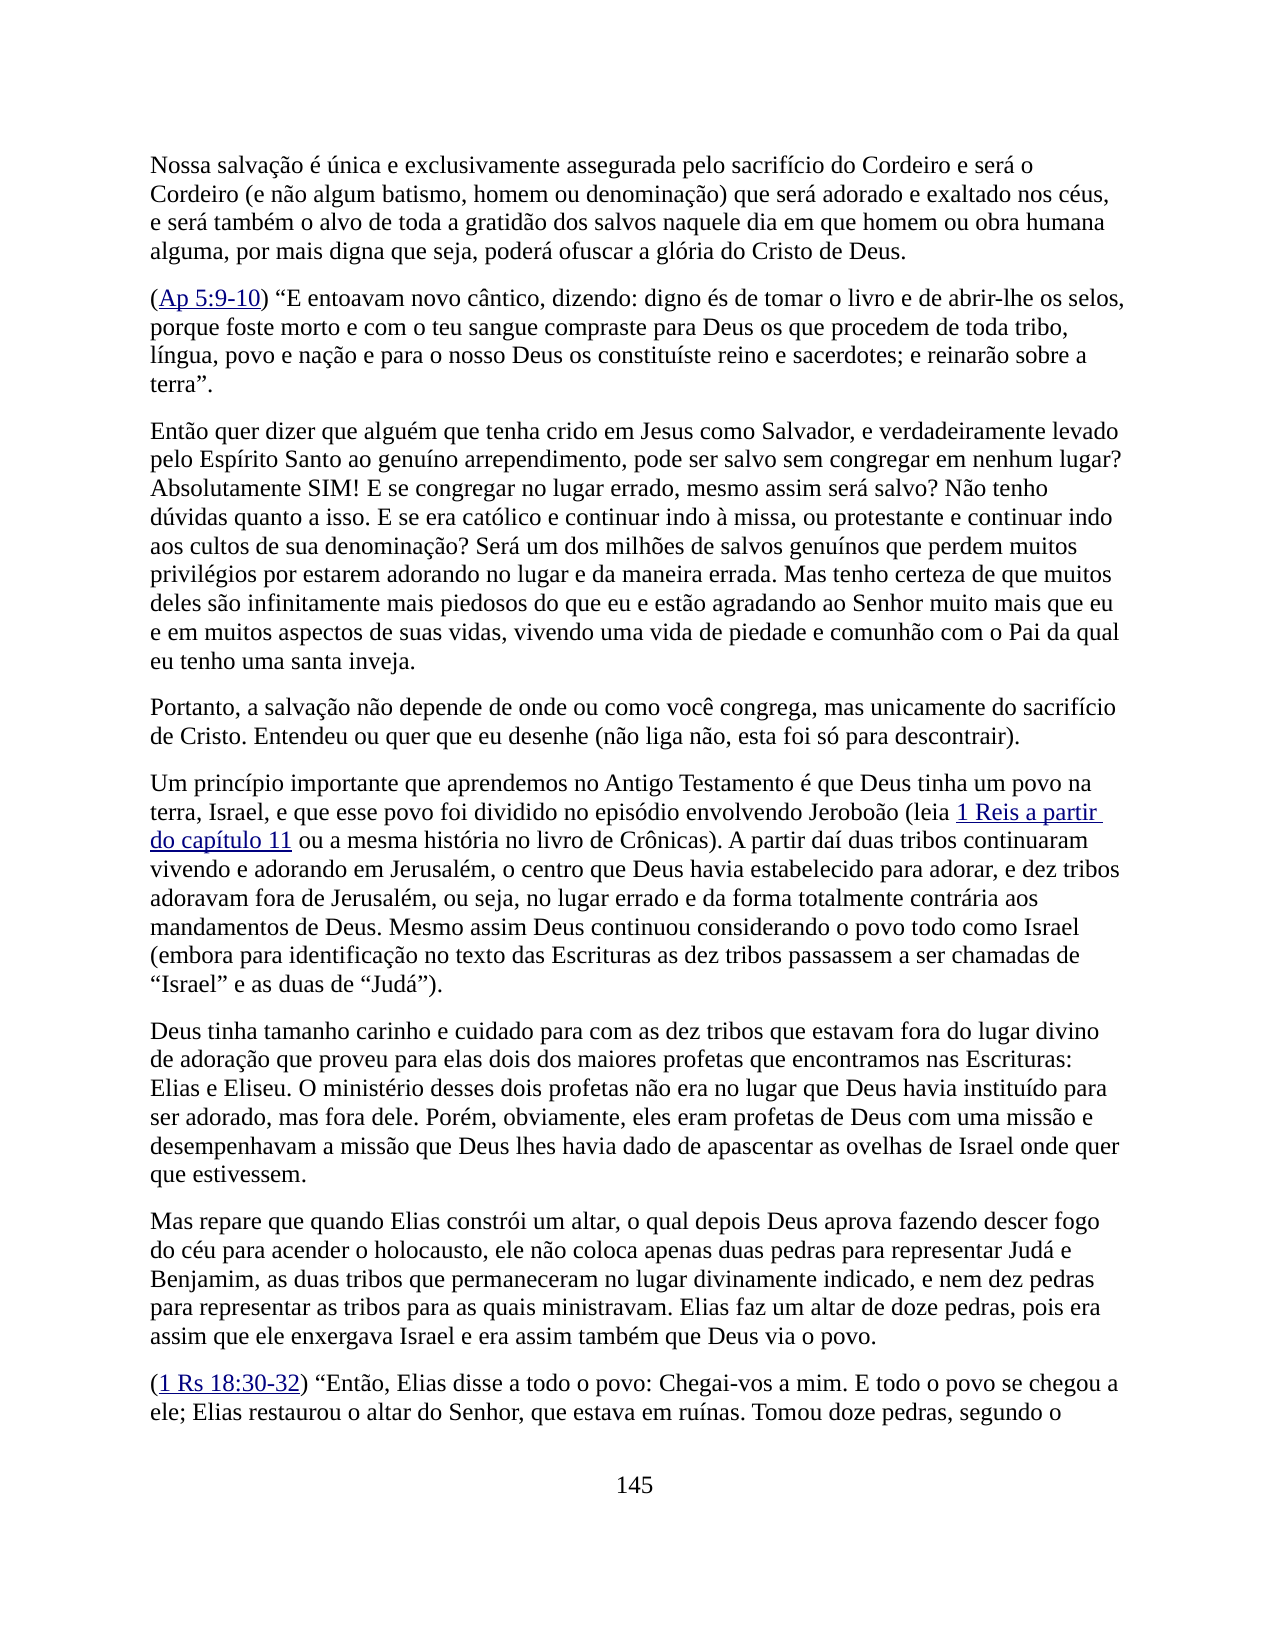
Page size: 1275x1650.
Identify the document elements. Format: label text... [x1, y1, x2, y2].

text Um princípio importante que aprendemos no Antigo Testamento é que Deus tinha um povo na terra, Israel, e que esse povo foi dividido no episódio envolvendo Jeroboão (leia 1 Reis a partir do capítulo 11 ou a mesma história no livro de Crônicas). A partir daí duas tribos continuaram vivendo e adorando em Jerusalém, o centro que Deus havia estabelecido para adorar, e dez tribos adoravam fora de Jerusalém, ou seja, no lugar errado e da forma totalmente contrária aos mandamentos de Deus. Mesmo assim Deus continuou considerando o povo todo como Israel (embora para identificação no texto das Escrituras as dez tribos passassem a ser chamadas de “Israel” e as duas de “Judá”). [150, 768, 1125, 998]
text (Ap 5:9-10) “E entoavam novo cântico, dizendo: digno és de tomar o livro e de abrir-lhe os selos, porque foste morto e com o teu sangue compraste para Deus os que procedem de toda tribo, língua, povo e nação e para o nosso Deus os constituíste reino e sacerdotes; e reinarão sobre a terra”. [150, 283, 1125, 398]
text Mas repare que quando Elias constrói um altar, o qual depois Deus aprova fazendo descer fogo do céu para acender o holocausto, ele não coloca apenas duas pedras para representar Judá e Benjamim, as duas tribos que permaneceram no lugar divinamente indicado, e nem dez pedras para representar as tribos para as quais ministravam. Elias faz um altar de doze pedras, pois era assim que ele enxergava Israel e era assim também que Deus via o povo. [150, 1206, 1125, 1350]
text Deus tinha tamanho carinho e cuidado para com as dez tribos que estavam fora do lugar divino de adoração que proveu para elas dois dos maiores profetas que encontramos nas Escrituras: Elias e Eliseu. O ministério desses dois profetas não era no lugar que Deus havia instituído para ser adorado, mas fora dele. Porém, obviamente, eles eram profetas de Deus com uma missão e desempenhavam a missão que Deus lhes havia dado de apascentar as ovelhas de Israel onde quer que estivessem. [150, 1016, 1125, 1188]
text Nossa salvação é única e exclusivamente assegurada pelo sacrifício do Cordeiro e será o Cordeiro (e não algum batismo, homem ou denominação) que será adorado e exaltado nos céus, e será também o alvo de toda a gratidão dos salvos naquele dia em que homem ou obra humana alguma, por mais digna que seja, poderá ofuscar a glória do Cristo de Deus. [150, 150, 1125, 265]
text (1 Rs 18:30-32) “Então, Elias disse a todo o povo: Chegai-vos a mim. E todo o povo se chegou a ele; Elias restaurou o altar do Senhor, que estava em ruínas. Tomou doze pedras, segundo o [150, 1368, 1125, 1425]
text Então quer dizer que alguém que tenha crido em Jesus como Salvador, e verdadeiramente levado pelo Espírito Santo ao genuíno arrependimento, pode ser salvo sem congregar em nenhum lugar? Absolutamente SIM! E se congregar no lugar errado, mesmo assim será salvo? Não tenho dúvidas quanto a isso. E se era católico e continuar indo à missa, ou protestante e continuar indo aos cultos de sua denominação? Será um dos milhões de salvos genuínos que perdem muitos privilégios por estarem adorando no lugar e da maneira errada. Mas tenho certeza de que muitos deles são infinitamente mais piedosos do que eu e estão agradando ao Senhor muito mais que eu e em muitos aspectos de suas vidas, vivendo uma vida de piedade e comunhão com o Pai da qual eu tenho uma santa inveja. [150, 416, 1125, 674]
text Portanto, a salvação não depende de onde ou como você congrega, mas unicamente do sacrifício de Cristo. Entendeu ou quer que eu desenhe (não liga não, esta foi só para descontrair). [150, 692, 1125, 750]
